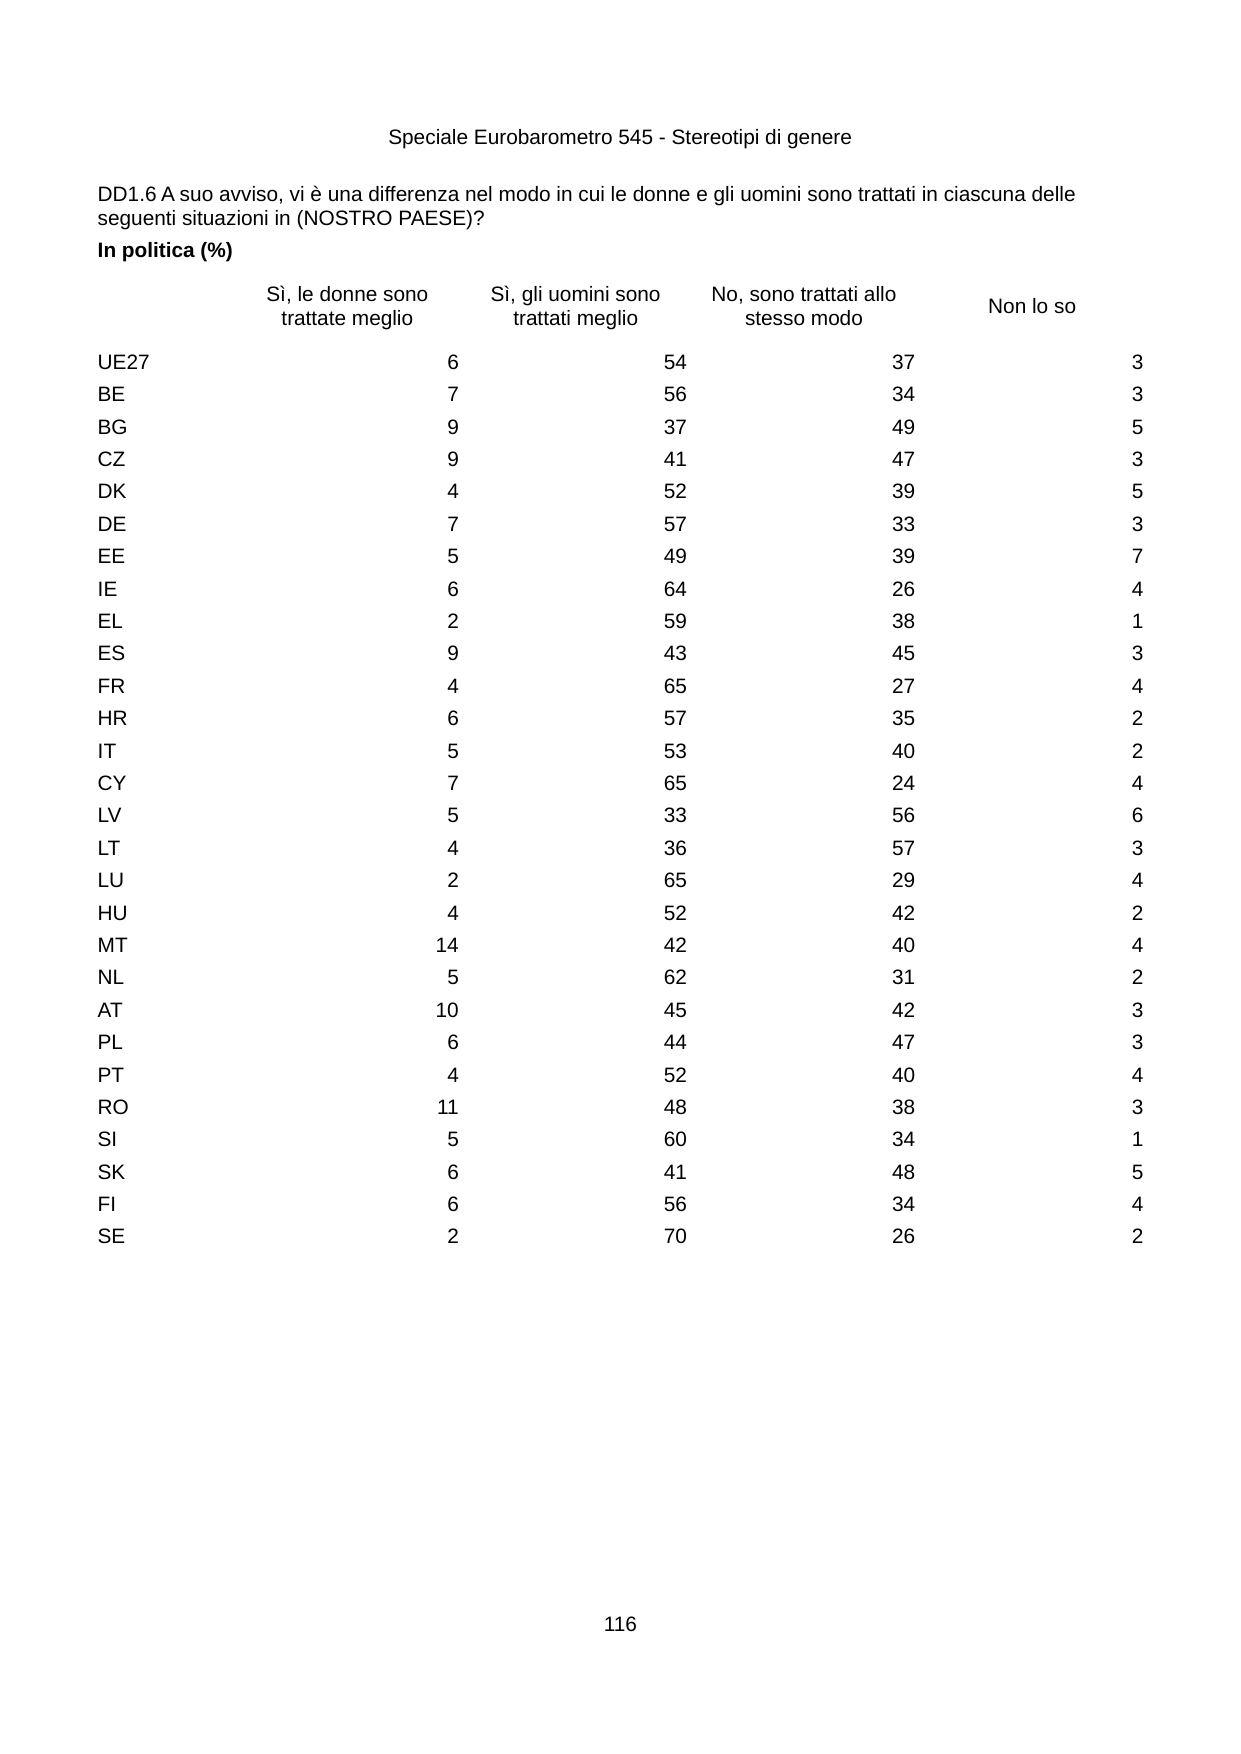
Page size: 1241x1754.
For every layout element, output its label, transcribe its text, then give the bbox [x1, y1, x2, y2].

table_cell LU [95, 864, 233, 896]
table_cell 7 [918, 540, 1146, 572]
table_cell 43 [461, 637, 689, 669]
table_cell FI [95, 1188, 233, 1220]
table_cell EL [95, 605, 233, 637]
table_cell 5 [233, 799, 461, 831]
table_cell 49 [690, 410, 918, 443]
table_cell 45 [690, 637, 918, 669]
table_cell 11 [233, 1091, 461, 1123]
table_cell 60 [461, 1123, 689, 1155]
table_cell 42 [461, 929, 689, 961]
table_cell 6 [233, 1026, 461, 1058]
table_cell 47 [690, 443, 918, 475]
table_cell RO [95, 1091, 233, 1123]
table_cell BG [95, 410, 233, 443]
table_cell 42 [690, 896, 918, 929]
table_cell CZ [95, 443, 233, 475]
table_cell 3 [918, 1026, 1146, 1058]
table_cell 4 [918, 864, 1146, 896]
table_cell 4 [918, 1058, 1146, 1091]
table_cell 2 [918, 1220, 1146, 1253]
table_cell DE [95, 508, 233, 540]
table_cell 4 [233, 475, 461, 507]
table_cell 5 [233, 734, 461, 767]
table_cell 4 [233, 896, 461, 929]
table_cell 1 [918, 1123, 1146, 1155]
table_cell AT [95, 994, 233, 1026]
table_cell 57 [461, 702, 689, 734]
table_cell 33 [461, 799, 689, 831]
table_cell 6 [918, 799, 1146, 831]
table_cell IT [95, 734, 233, 767]
table_cell 4 [918, 929, 1146, 961]
table_cell 5 [233, 961, 461, 993]
table_cell 49 [461, 540, 689, 572]
table_cell 6 [233, 1188, 461, 1220]
table_cell UE27 [95, 346, 233, 378]
table_cell IE [95, 572, 233, 605]
table_cell No, sono trattati allo stesso modo [690, 266, 918, 346]
table_cell 14 [233, 929, 461, 961]
table_cell 34 [690, 1123, 918, 1155]
table_cell In politica (%) [95, 234, 1146, 266]
table_cell 59 [461, 605, 689, 637]
table_cell 5 [918, 410, 1146, 443]
table_cell 31 [690, 961, 918, 993]
table_cell 4 [918, 1188, 1146, 1220]
table_cell 3 [918, 637, 1146, 669]
table_cell PL [95, 1026, 233, 1058]
table_cell MT [95, 929, 233, 961]
table_cell 7 [233, 508, 461, 540]
table_cell 2 [233, 605, 461, 637]
table_cell SE [95, 1220, 233, 1253]
table_cell SI [95, 1123, 233, 1155]
table_cell 5 [918, 1155, 1146, 1188]
table_header DD1.6 A suo avviso, vi è una differenza nel modo in cui le donne e gli uomini sono trattati in ciascuna delle seguenti situazioni in (NOSTRO PAESE)? [95, 178, 1146, 234]
table_cell 37 [461, 410, 689, 443]
table_cell BE [95, 378, 233, 410]
table_cell 42 [690, 994, 918, 1026]
table_cell 38 [690, 605, 918, 637]
table_cell EE [95, 540, 233, 572]
table_cell 45 [461, 994, 689, 1026]
table_cell 10 [233, 994, 461, 1026]
table_cell 29 [690, 864, 918, 896]
table_cell 6 [233, 572, 461, 605]
table_cell 37 [690, 346, 918, 378]
table_cell CY [95, 767, 233, 799]
table_cell 57 [461, 508, 689, 540]
table_cell Sì, le donne sono trattate meglio [233, 266, 461, 346]
table_cell 33 [690, 508, 918, 540]
table_cell 48 [690, 1155, 918, 1188]
table_cell 70 [461, 1220, 689, 1253]
table_cell 34 [690, 378, 918, 410]
table_cell 2 [918, 734, 1146, 767]
table_cell Sì, gli uomini sono trattati meglio [461, 266, 689, 346]
table_cell 9 [233, 637, 461, 669]
table_cell 34 [690, 1188, 918, 1220]
table_cell 5 [233, 540, 461, 572]
table_cell 40 [690, 734, 918, 767]
table_cell 9 [233, 443, 461, 475]
table_cell DK [95, 475, 233, 507]
table_cell 7 [233, 767, 461, 799]
table_cell NL [95, 961, 233, 993]
table_cell 52 [461, 896, 689, 929]
table_cell 40 [690, 1058, 918, 1091]
table_cell LV [95, 799, 233, 831]
table_cell 2 [918, 896, 1146, 929]
table_cell 65 [461, 864, 689, 896]
table_cell ES [95, 637, 233, 669]
table_cell 3 [918, 508, 1146, 540]
table_cell 48 [461, 1091, 689, 1123]
table_cell 65 [461, 767, 689, 799]
table_cell 2 [233, 864, 461, 896]
table_cell 3 [918, 378, 1146, 410]
table_cell 4 [918, 767, 1146, 799]
table_cell 26 [690, 572, 918, 605]
table_cell 2 [918, 702, 1146, 734]
table_cell 62 [461, 961, 689, 993]
table_cell 9 [233, 410, 461, 443]
table_cell HR [95, 702, 233, 734]
table_cell 3 [918, 994, 1146, 1026]
table_cell 57 [690, 831, 918, 864]
table_cell 65 [461, 670, 689, 702]
table_cell 40 [690, 929, 918, 961]
table_cell 6 [233, 346, 461, 378]
table_cell SK [95, 1155, 233, 1188]
table_cell 2 [233, 1220, 461, 1253]
table_cell 24 [690, 767, 918, 799]
table_cell 54 [461, 346, 689, 378]
table_cell 64 [461, 572, 689, 605]
table_cell 4 [233, 831, 461, 864]
table_cell 39 [690, 540, 918, 572]
table_cell LT [95, 831, 233, 864]
table_cell 4 [233, 670, 461, 702]
table_cell 6 [233, 1155, 461, 1188]
table_cell 47 [690, 1026, 918, 1058]
table_cell HU [95, 896, 233, 929]
table_cell 5 [233, 1123, 461, 1155]
table_cell Non lo so [918, 266, 1146, 346]
table_cell 5 [918, 475, 1146, 507]
table_cell 39 [690, 475, 918, 507]
table_cell 4 [233, 1058, 461, 1091]
table_cell 7 [233, 378, 461, 410]
table_cell 3 [918, 346, 1146, 378]
table_cell 52 [461, 1058, 689, 1091]
table_cell 44 [461, 1026, 689, 1058]
table_cell 53 [461, 734, 689, 767]
table_cell 26 [690, 1220, 918, 1253]
table_cell 41 [461, 443, 689, 475]
table_cell 1 [918, 605, 1146, 637]
table_cell 56 [690, 799, 918, 831]
table_cell 4 [918, 572, 1146, 605]
table_cell 41 [461, 1155, 689, 1188]
table_cell 56 [461, 1188, 689, 1220]
table_cell PT [95, 1058, 233, 1091]
table_cell 35 [690, 702, 918, 734]
table_cell 3 [918, 1091, 1146, 1123]
table_cell FR [95, 670, 233, 702]
table_cell 3 [918, 831, 1146, 864]
table_cell 52 [461, 475, 689, 507]
table_cell 3 [918, 443, 1146, 475]
table_cell 38 [690, 1091, 918, 1123]
table_cell 6 [233, 702, 461, 734]
table_cell 4 [918, 670, 1146, 702]
table_cell [95, 266, 233, 346]
table_cell 36 [461, 831, 689, 864]
table_cell 2 [918, 961, 1146, 993]
table_cell 56 [461, 378, 689, 410]
table_cell 27 [690, 670, 918, 702]
